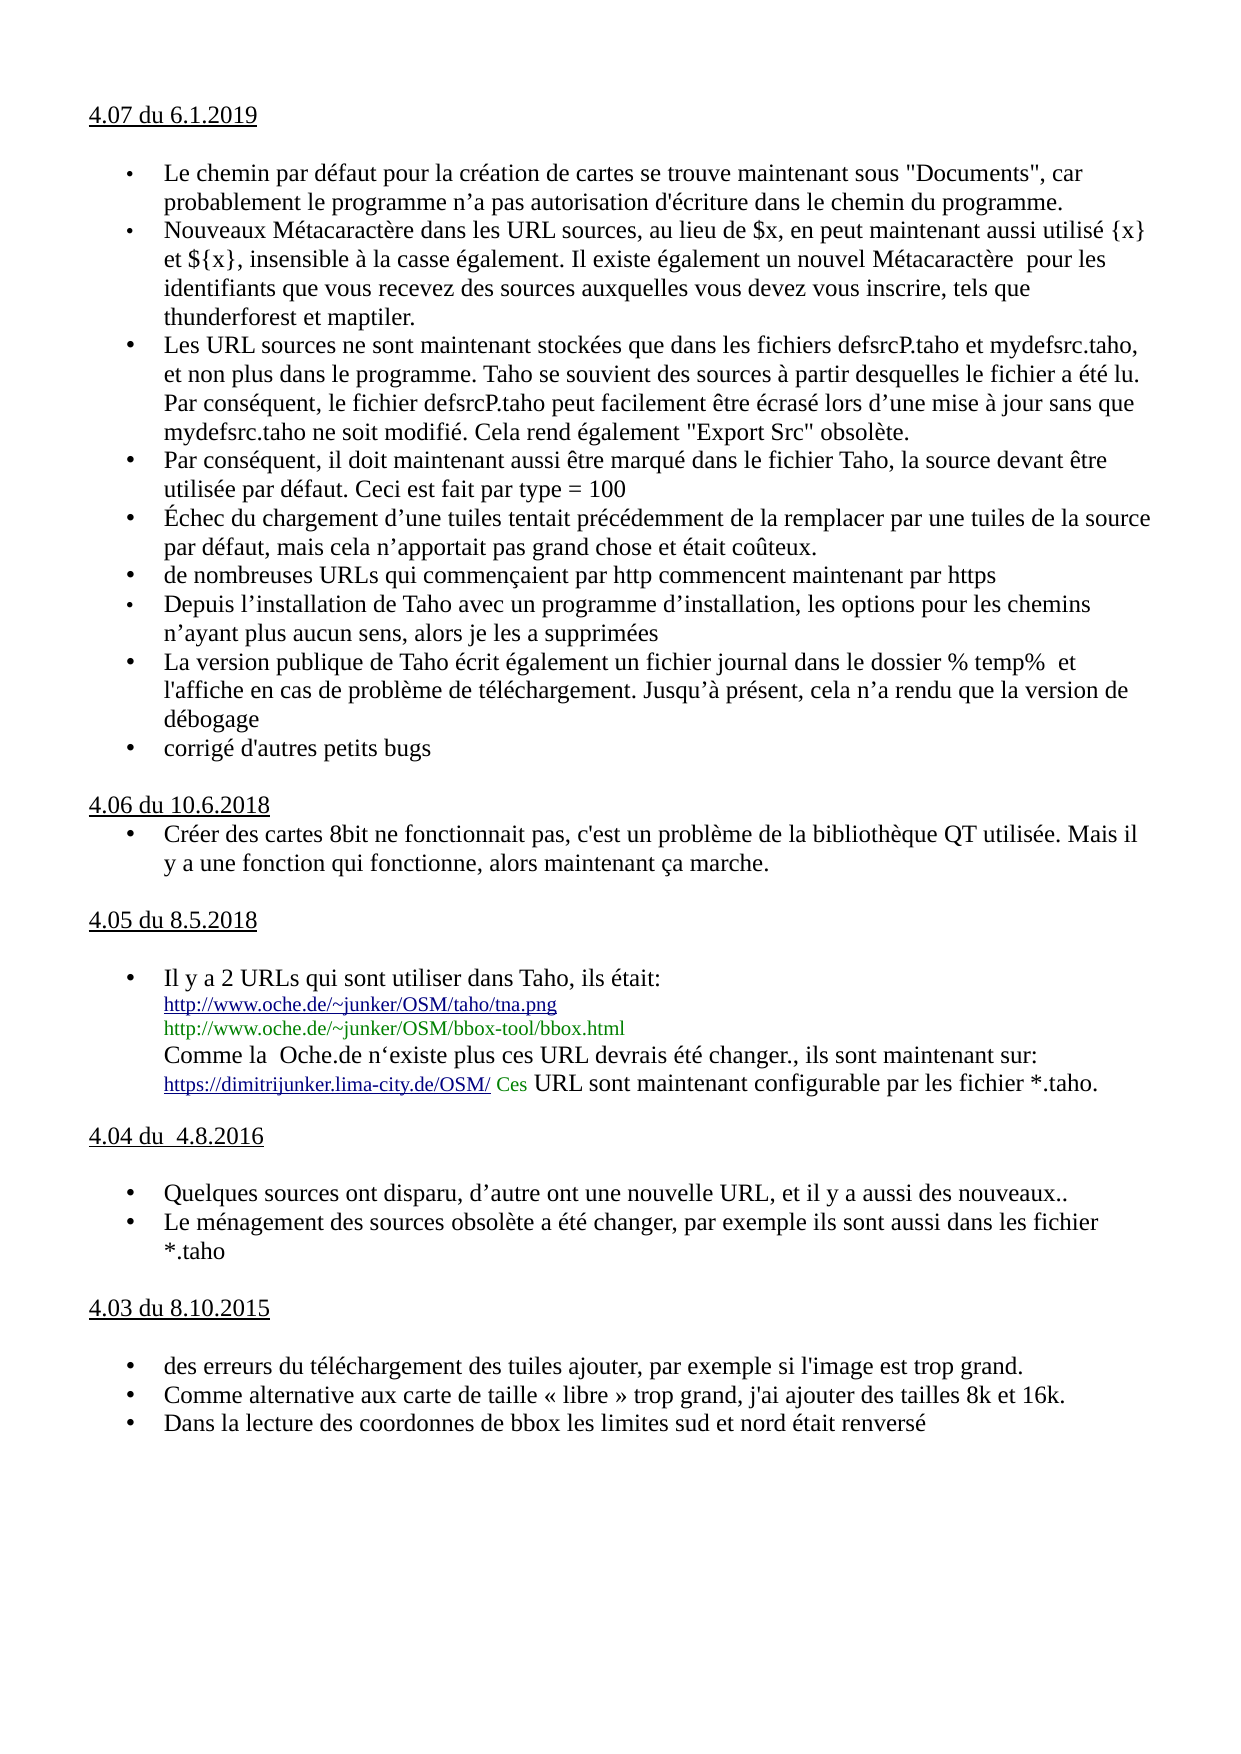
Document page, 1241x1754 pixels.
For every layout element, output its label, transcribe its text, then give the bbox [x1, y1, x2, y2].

list de nombreuses URLs qui commençaient par http commencent maintenant par https [126, 560, 1152, 589]
text 4.05 du 8.5.2018 [88, 877, 1152, 963]
list Comme alternative aux carte de taille « libre » trop grand, j'ai ajouter des tailles 8k et 16k. [126, 1380, 1152, 1408]
list corrigé d'autres petits bugs [126, 733, 1152, 762]
text 4.07 du 6.1.2019 [88, 100, 1152, 129]
text 4.03 du 8.10.2015 [88, 1293, 1152, 1351]
list Les URL sources ne sont maintenant stockées que dans les fichiers defsrcP.taho et mydefsrc.taho, et non plus dans le programme. Taho se souvient des sources à partir desquelles le fichier a été lu. Par conséquent, le fichier defsrcP.taho peut facilement être écrasé lors d’une mise à jour sans que mydefsrc.taho ne soit modifié. Cela rend également "Export Src" obsolète. [126, 330, 1152, 445]
list des erreurs du téléchargement des tuiles ajouter, par exemple si l'image est trop grand. [126, 1351, 1152, 1380]
list Depuis l’installation de Taho avec un programme d’installation, les options pour les chemins n’ayant plus aucun sens, alors je les a supprimées [126, 589, 1152, 647]
list Le ménagement des sources obsolète a été changer, par exemple ils sont aussi dans les fichier *.taho [126, 1207, 1152, 1293]
list Dans la lecture des coordonnes de bbox les limites sud et nord était renversé [126, 1408, 1152, 1466]
text 4.04 du 4.8.2016 [88, 1121, 1152, 1178]
list Il y a 2 URLs qui sont utiliser dans Taho, ils était: [126, 963, 1152, 992]
list http://www.oche.de/~junker/OSM/taho/tna.png http://www.oche.de/~junker/OSM/bbox-tool/bbox.html [126, 992, 1152, 1040]
text 4.06 du 10.6.2018 [88, 790, 1152, 819]
list Créer des cartes 8bit ne fonctionnait pas, c'est un problème de la bibliothèque QT utilisée. Mais il y a une fonction qui fonctionne, alors maintenant ça marche. [126, 819, 1152, 877]
list Quelques sources ont disparu, d’autre ont une nouvelle URL, et il y a aussi des nouveaux.. [126, 1178, 1152, 1207]
list Échec du chargement d’une tuiles tentait précédemment de la remplacer par une tuiles de la source par défaut, mais cela n’apportait pas grand chose et était coûteux. [126, 503, 1152, 560]
list La version publique de Taho écrit également un fichier journal dans le dossier % temp% et l'affiche en cas de problème de téléchargement. Jusqu’à présent, cela n’a rendu que la version de débogage [126, 647, 1152, 733]
list Le chemin par défaut pour la création de cartes se trouve maintenant sous "Documents", car probablement le programme n’a pas autorisation d'écriture dans le chemin du programme. [126, 158, 1152, 215]
list Nouveaux Métacaractère dans les URL sources, au lieu de $x, en peut maintenant aussi utilisé {x} et ${x}, insensible à la casse également. Il existe également un nouvel Métacaractère pour les identifiants que vous recevez des sources auxquelles vous devez vous inscrire, tels que thunderforest et maptiler. [126, 215, 1152, 330]
list Par conséquent, il doit maintenant aussi être marqué dans le fichier Taho, la source devant être utilisée par défaut. Ceci est fait par type = 100 [126, 445, 1152, 503]
list Comme la Oche.de n‘existe plus ces URL devrais été changer., ils sont maintenant sur: https://dimitrijunker.lima-city.de/OSM/ Ces URL sont maintenant configurable par les fichier *.taho. [126, 1040, 1152, 1121]
